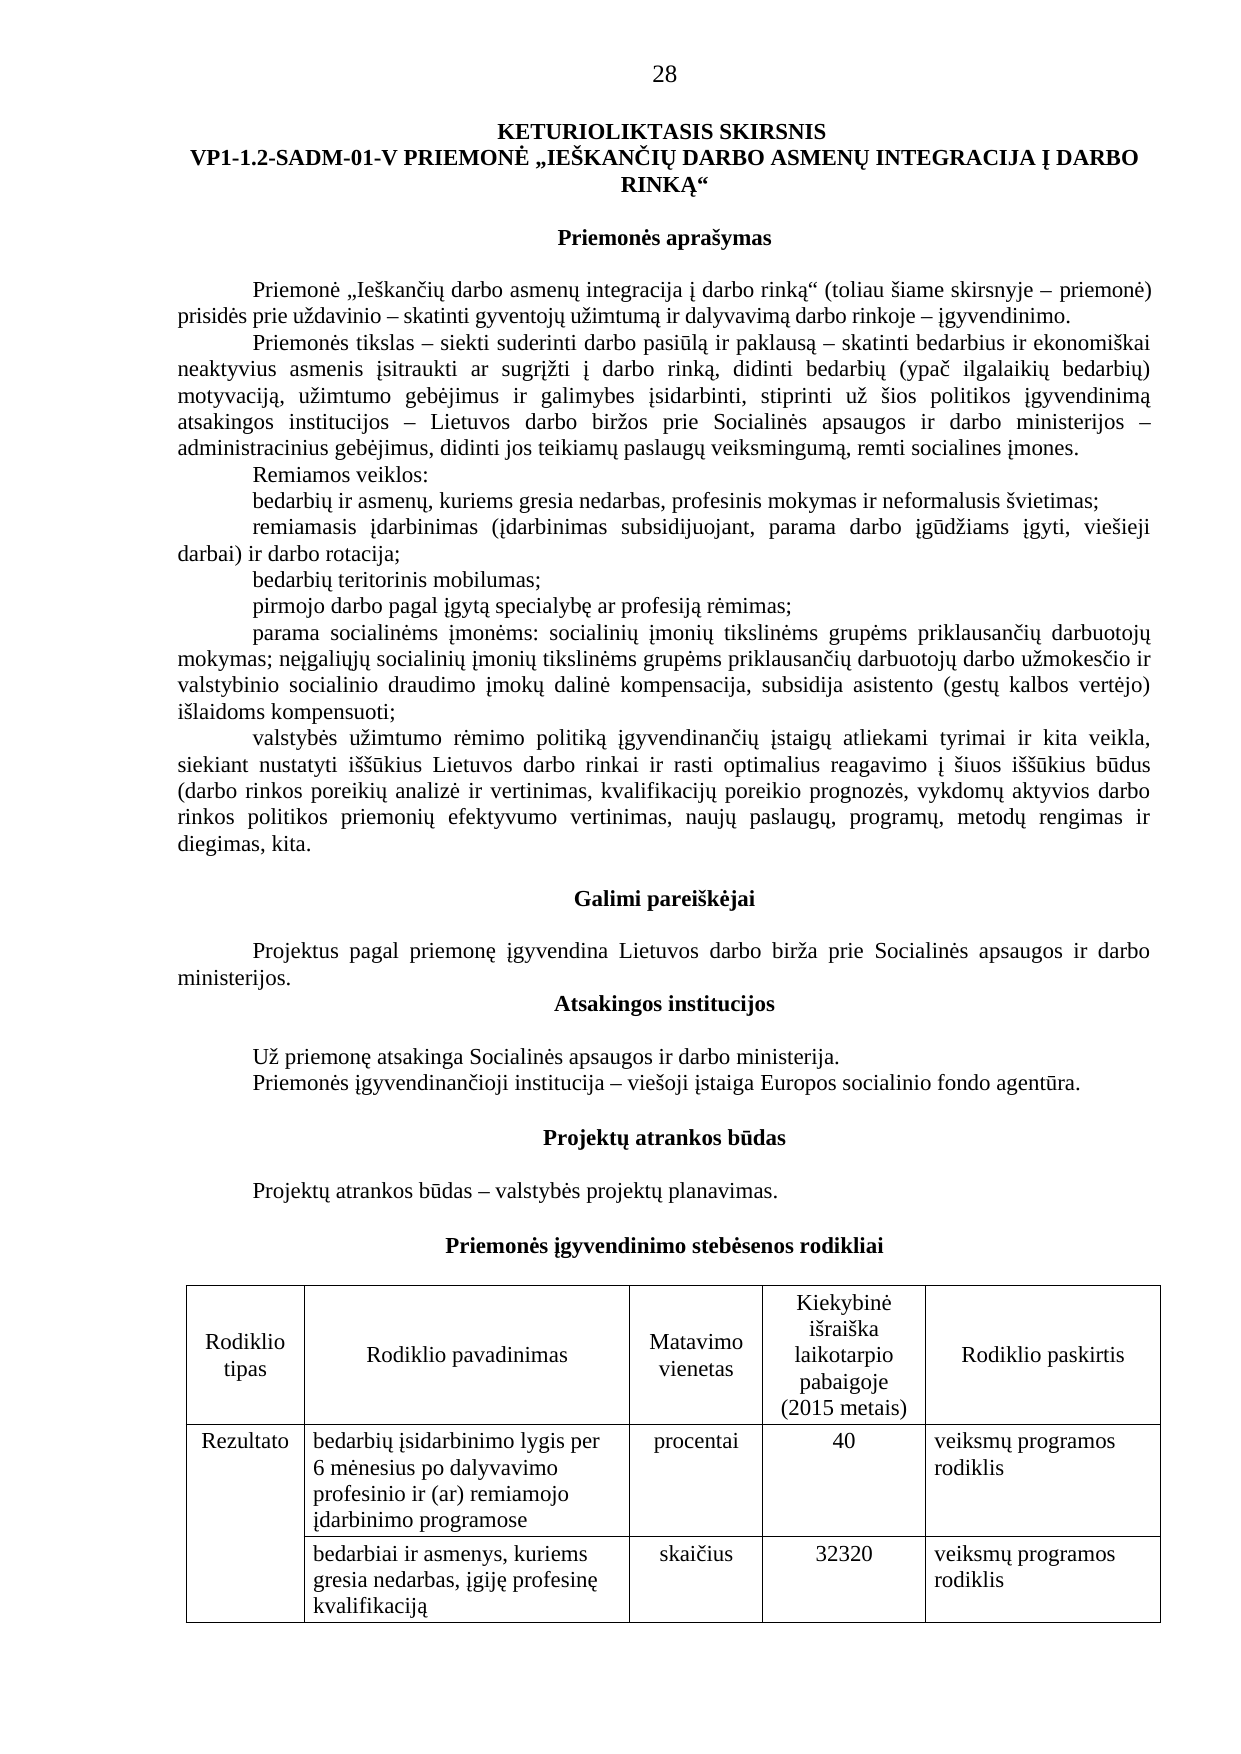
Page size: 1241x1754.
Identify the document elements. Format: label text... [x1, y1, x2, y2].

text Projektų atrankos būdas [177, 1124, 1152, 1151]
table_cell procentai [630, 1425, 762, 1536]
table_cell bedarbių įsidarbinimo lygis per 6 mėnesius po dalyvavimo profesinio ir (ar) remiamojo įdarbinimo programose [305, 1425, 629, 1536]
text parama socialinėms įmonėms: socialinių įmonių tikslinėms grupėms priklausančių darbuotojų mokymas; neįgaliųjų socialinių įmonių tikslinėms grupėms priklausančių darbuotojų darbo užmokesčio ir valstybinio socialinio draudimo įmokų dalinė kompensacija, subsidija asistento (gestų kalbos vertėjo) išlaidoms kompensuoti; [177, 619, 1152, 724]
text Už priemonę atsakinga Socialinės apsaugos ir darbo ministerija. [177, 1043, 1152, 1069]
table_cell 32320 [763, 1537, 925, 1622]
text bedarbių ir asmenų, kuriems gresia nedarbas, profesinis mokymas ir neformalusis švietimas; [177, 487, 1152, 513]
text VP1-1.2-SADM-01-V PRIEMONĖ „IEŠKANČIŲ DARBO ASMENŲ INTEGRACIJA Į DARBO RINKĄ“ [177, 144, 1152, 197]
text bedarbių teritorinis mobilumas; [177, 566, 1152, 592]
table_header Kiekybinė išraiška laikotarpio pabaigoje (2015 metais) [763, 1286, 925, 1423]
text pirmojo darbo pagal įgytą specialybę ar profesiją rėmimas; [177, 592, 1152, 619]
text KETURIOLIKTASIS SKIRSNIS [177, 118, 1152, 144]
text remiamasis įdarbinimas (įdarbinimas subsidijuojant, parama darbo įgūdžiams įgyti, viešieji darbai) ir darbo rotacija; [177, 513, 1152, 566]
text Remiamos veiklos: [177, 461, 1152, 487]
text Priemonė „Ieškančių darbo asmenų integracija į darbo rinką“ (toliau šiame skirsnyje – priemonė) prisidės prie uždavinio – skatinti gyventojų užimtumą ir dalyvavimą darbo rinkoje – įgyvendinimo. [177, 276, 1152, 329]
table_header Rodiklio paskirtis [926, 1286, 1160, 1423]
text Priemonės tikslas – siekti suderinti darbo pasiūlą ir paklausą – skatinti bedarbius ir ekonomiškai neaktyvius asmenis įsitraukti ar sugrįžti į darbo rinką, didinti bedarbių (ypač ilgalaikių bedarbių) motyvaciją, užimtumo gebėjimus ir galimybes įsidarbinti, stiprinti už šios politikos įgyvendinimą atsakingos institucijos – Lietuvos darbo biržos prie Socialinės apsaugos ir darbo ministerijos – administracinius gebėjimus, didinti jos teikiamų paslaugų veiksmingumą, remti socialines įmones. [177, 329, 1152, 461]
table_cell skaičius [630, 1537, 762, 1622]
table_header Rodiklio tipas [187, 1286, 304, 1423]
table_cell Rezultato [187, 1425, 304, 1622]
table_cell bedarbiai ir asmenys, kuriems gresia nedarbas, įgiję profesinę kvalifikaciją [305, 1537, 629, 1622]
text Priemonės aprašymas [177, 223, 1152, 250]
text Projektus pagal priemonę įgyvendina Lietuvos darbo birža prie Socialinės apsaugos ir darbo ministerijos. [177, 937, 1152, 990]
text Galimi pareiškėjai [177, 885, 1152, 911]
table_cell 40 [763, 1425, 925, 1536]
text valstybės užimtumo rėmimo politiką įgyvendinančių įstaigų atliekami tyrimai ir kita veikla, siekiant nustatyti iššūkius Lietuvos darbo rinkai ir rasti optimalius reagavimo į šiuos iššūkius būdus (darbo rinkos poreikių analizė ir vertinimas, kvalifikacijų poreikio prognozės, vykdomų aktyvios darbo rinkos politikos priemonių efektyvumo vertinimas, naujų paslaugų, programų, metodų rengimas ir diegimas, kita. [177, 724, 1152, 856]
table_cell veiksmų programos rodiklis [926, 1425, 1160, 1536]
table_cell veiksmų programos rodiklis [926, 1537, 1160, 1622]
text Projektų atrankos būdas – valstybės projektų planavimas. [177, 1177, 1152, 1203]
table_header Rodiklio pavadinimas [305, 1286, 629, 1423]
text Atsakingos institucijos [177, 990, 1152, 1017]
text Priemonės įgyvendinimo stebėsenos rodikliai [177, 1232, 1152, 1258]
text Priemonės įgyvendinančioji institucija – viešoji įstaiga Europos socialinio fondo agentūra. [177, 1069, 1152, 1096]
table_header Matavimo vienetas [630, 1286, 762, 1423]
